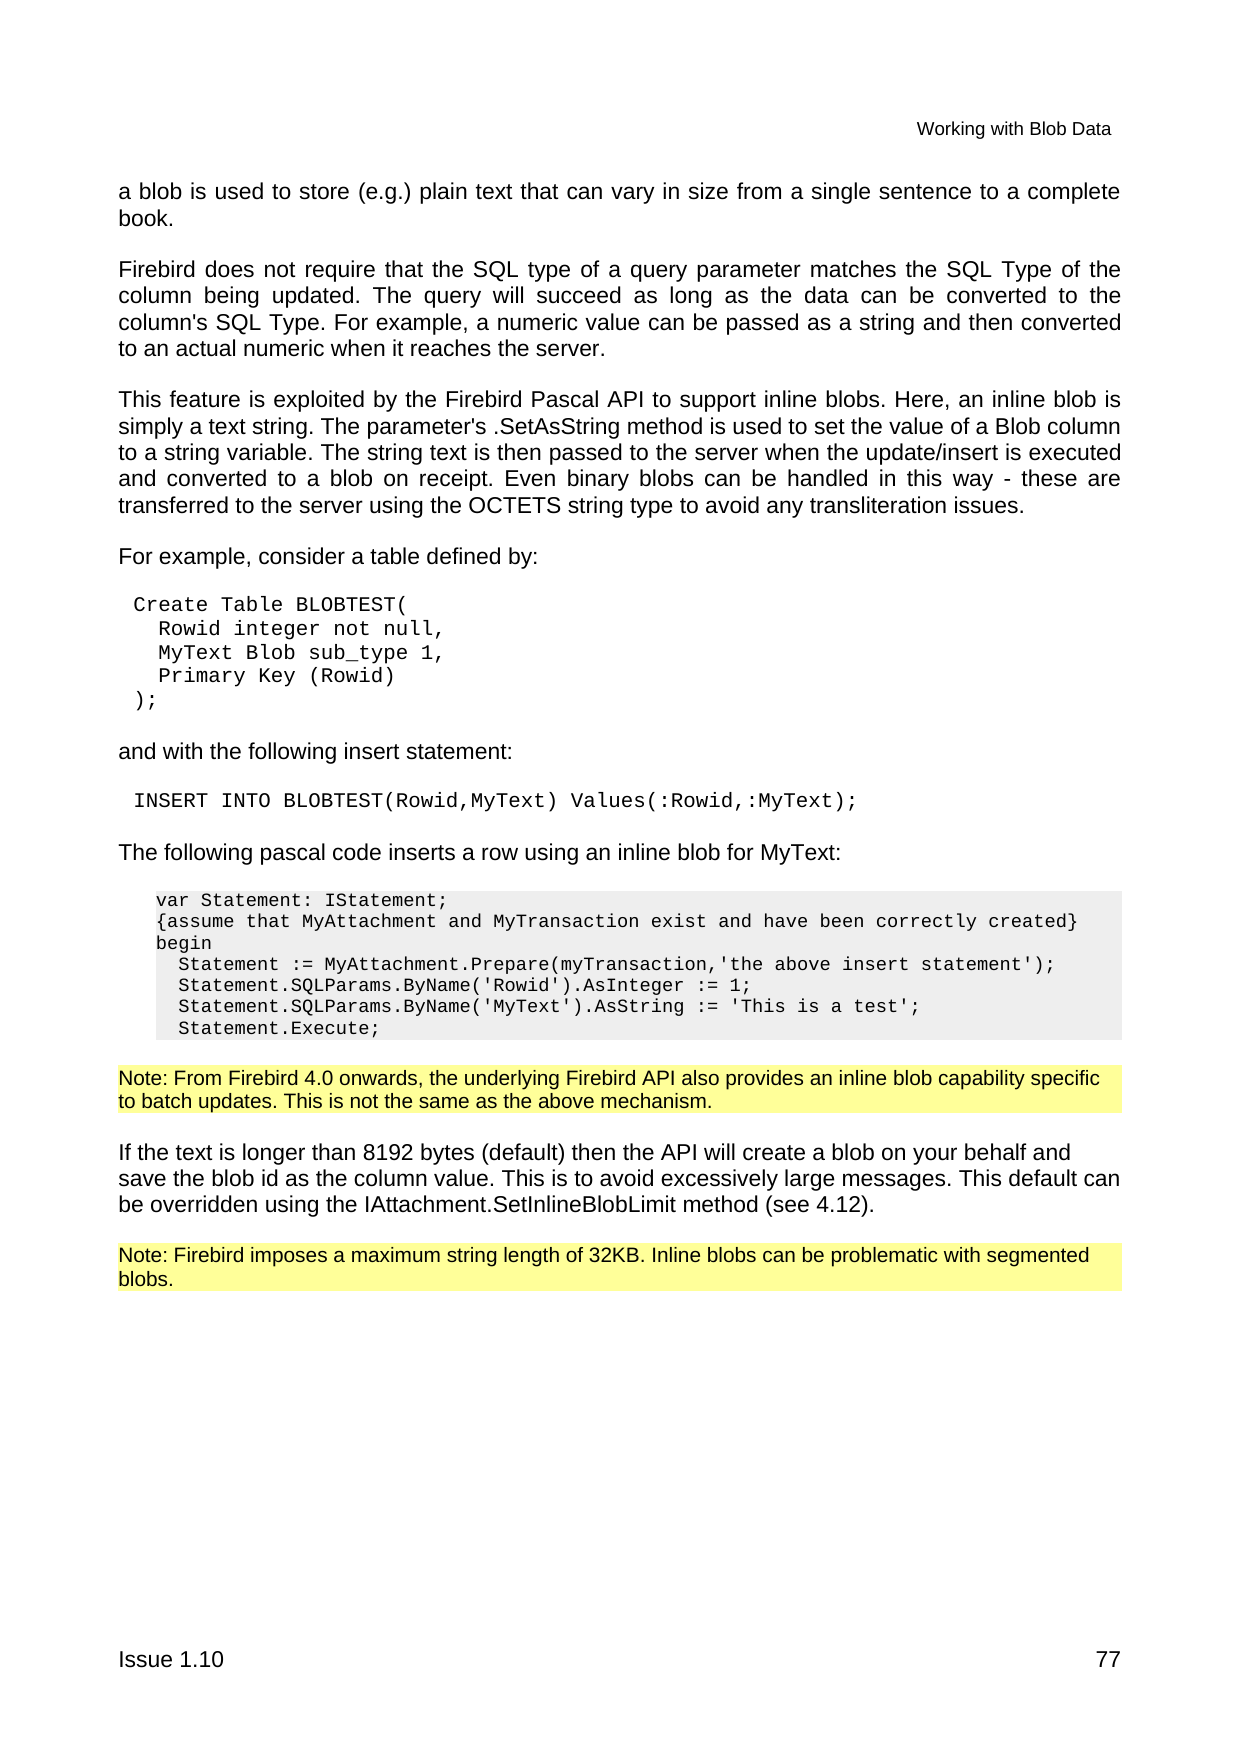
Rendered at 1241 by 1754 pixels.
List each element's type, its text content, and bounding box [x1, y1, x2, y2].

text INSERT INTO BLOBTEST(Rowid,MyText) Values(:Rowid,:MyText); [133, 790, 1122, 814]
text Firebird does not require that the SQL type of a query parameter matches the SQL Type of the column being updated. The query will succeed as long as the data can be converted to the column's SQL Type. For example, a numeric value can be passed as a string and then converted to an actual numeric when it reaches the server. [118, 256, 1122, 361]
text Statement.Execute; [156, 1018, 1122, 1040]
text a blob is used to store (e.g.) plain text that can vary in size from a single sentence to a complete book. [118, 178, 1122, 231]
text Primary Key (Rowid) [133, 665, 1122, 689]
text ); [133, 689, 1122, 713]
text This feature is exploited by the Firebird Pascal API to support inline blobs. Here, an inline blob is simply a text string. The parameter's .SetAsString method is used to set the value of a Blob column to a string variable. The string text is then passed to the server when the update/insert is executed and converted to a blob on receipt. Even binary blobs can be handled in this way - these are transferred to the server using the OCTETS string type to avoid any transliteration issues. [118, 386, 1122, 518]
text Note: From Firebird 4.0 onwards, the underlying Firebird API also provides an inline blob capability specific to batch updates. This is not the same as the above mechanism. [118, 1065, 1122, 1113]
text MyText Blob sub_type 1, [133, 642, 1122, 665]
text The following pascal code inserts a row using an inline blob for MyText: [118, 839, 1122, 866]
text Statement.SQLParams.ByName('Rowid').AsInteger := 1; [156, 976, 1122, 997]
text Rowid integer not null, [133, 618, 1122, 642]
text Note: Firebird imposes a maximum string length of 32KB. Inline blobs can be problematic with segmented blobs. [118, 1243, 1122, 1291]
text For example, consider a table defined by: [118, 543, 1122, 569]
text and with the following insert statement: [118, 738, 1122, 764]
text var Statement: IStatement; [156, 891, 1122, 912]
text Statement.SQLParams.ByName('MyText').AsString := 'This is a test'; [156, 997, 1122, 1018]
text {assume that MyAttachment and MyTransaction exist and have been correctly created} [156, 912, 1122, 933]
text Statement := MyAttachment.Prepare(myTransaction,'the above insert statement'); [156, 955, 1122, 976]
text begin [156, 933, 1122, 955]
text If the text is longer than 8192 bytes (default) then the API will create a blob on your behalf and save the blob id as the column value. This is to avoid excessively large messages. This default can be overridden using the IAttachment.SetInlineBlobLimit method (see 4.12). [118, 1139, 1122, 1218]
text Create Table BLOBTEST( [133, 594, 1122, 618]
